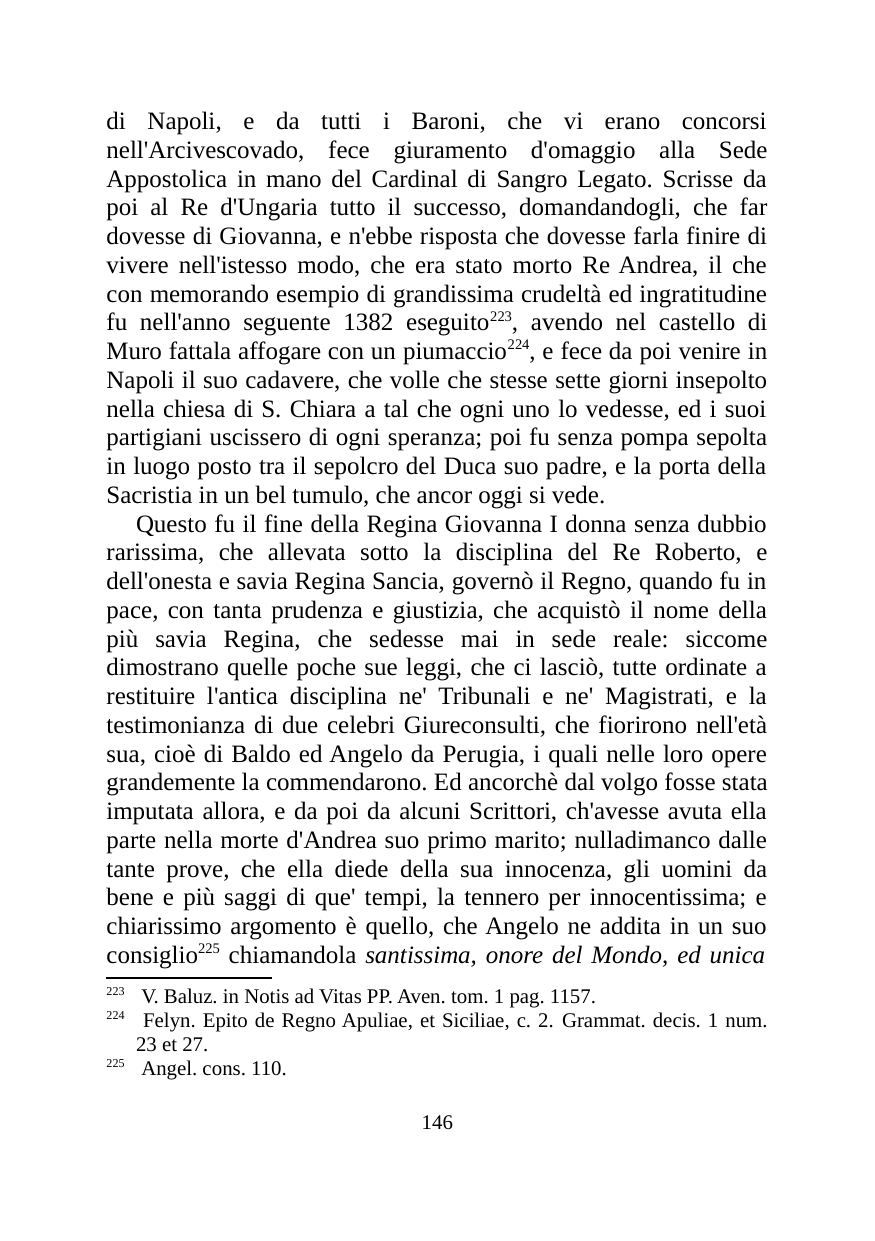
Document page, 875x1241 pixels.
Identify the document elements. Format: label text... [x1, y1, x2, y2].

text di Napoli, e da tutti i Baroni, che vi erano concorsi nell'Arcivescovado, fece giuramento d'omaggio alla Sede Appostolica in mano del Cardinal di Sangro Legato. Scrisse da poi al Re d'Ungaria tutto il successo, domandandogli, che far dovesse di Giovanna, e n'ebbe risposta che dovesse farla finire di vivere nell'istesso modo, che era stato morto Re Andrea, il che con memorando esempio di grandissima crudeltà ed ingratitudine fu nell'anno seguente 1382 eseguito, avendo nel castello di Muro fattala affogare con un piumaccio, e fece da poi venire in Napoli il suo cadavere, che volle che stesse sette giorni insepolto nella chiesa di S. Chiara a tal che ogni uno lo vedesse, ed i suoi partigiani uscissero di ogni speranza; poi fu senza pompa sepolta in luogo posto tra il sepolcro del Duca suo padre, e la porta della Sacristia in un bel tumulo, che ancor oggi si vede. [106, 106, 768, 509]
text Questo fu il fine della Regina Giovanna I donna senza dubbio rarissima, che allevata sotto la disciplina del Re Roberto, e dell'onesta e savia Regina Sancia, governò il Regno, quando fu in pace, con tanta prudenza e giustizia, che acquistò il nome della più savia Regina, che sedesse mai in sede reale: siccome dimostrano quelle poche sue leggi, che ci lasciò, tutte ordinate a restituire l'antica disciplina ne' Tribunali e ne' Magistrati, e la testimonianza di due celebri Giureconsulti, che fiorirono nell'età sua, cioè di Baldo ed Angelo da Perugia, i quali nelle loro opere grandemente la commendarono. Ed ancorchè dal volgo fosse stata imputata allora, e da poi da alcuni Scrittori, ch'avesse avuta ella parte nella morte d'Andrea suo primo marito; nulladimanco dalle tante prove, che ella diede della sua innocenza, gli uomini da bene e più saggi di que' tempi, la tennero per innocentissima; e chiarissimo argomento è quello, che Angelo ne addita in un suo consiglio chiamandola santissima, onore del Mondo, ed unica [106, 509, 768, 969]
text Felyn. Epito de Regno Apuliae, et Siciliae, c. 2. Grammat. decis. 1 num. 23 et 27. [106, 1008, 768, 1056]
text V. Baluz. in Notis ad Vitas PP. Aven. tom. 1 pag. 1157. [106, 984, 768, 1008]
text Angel. cons. 110. [106, 1056, 768, 1080]
